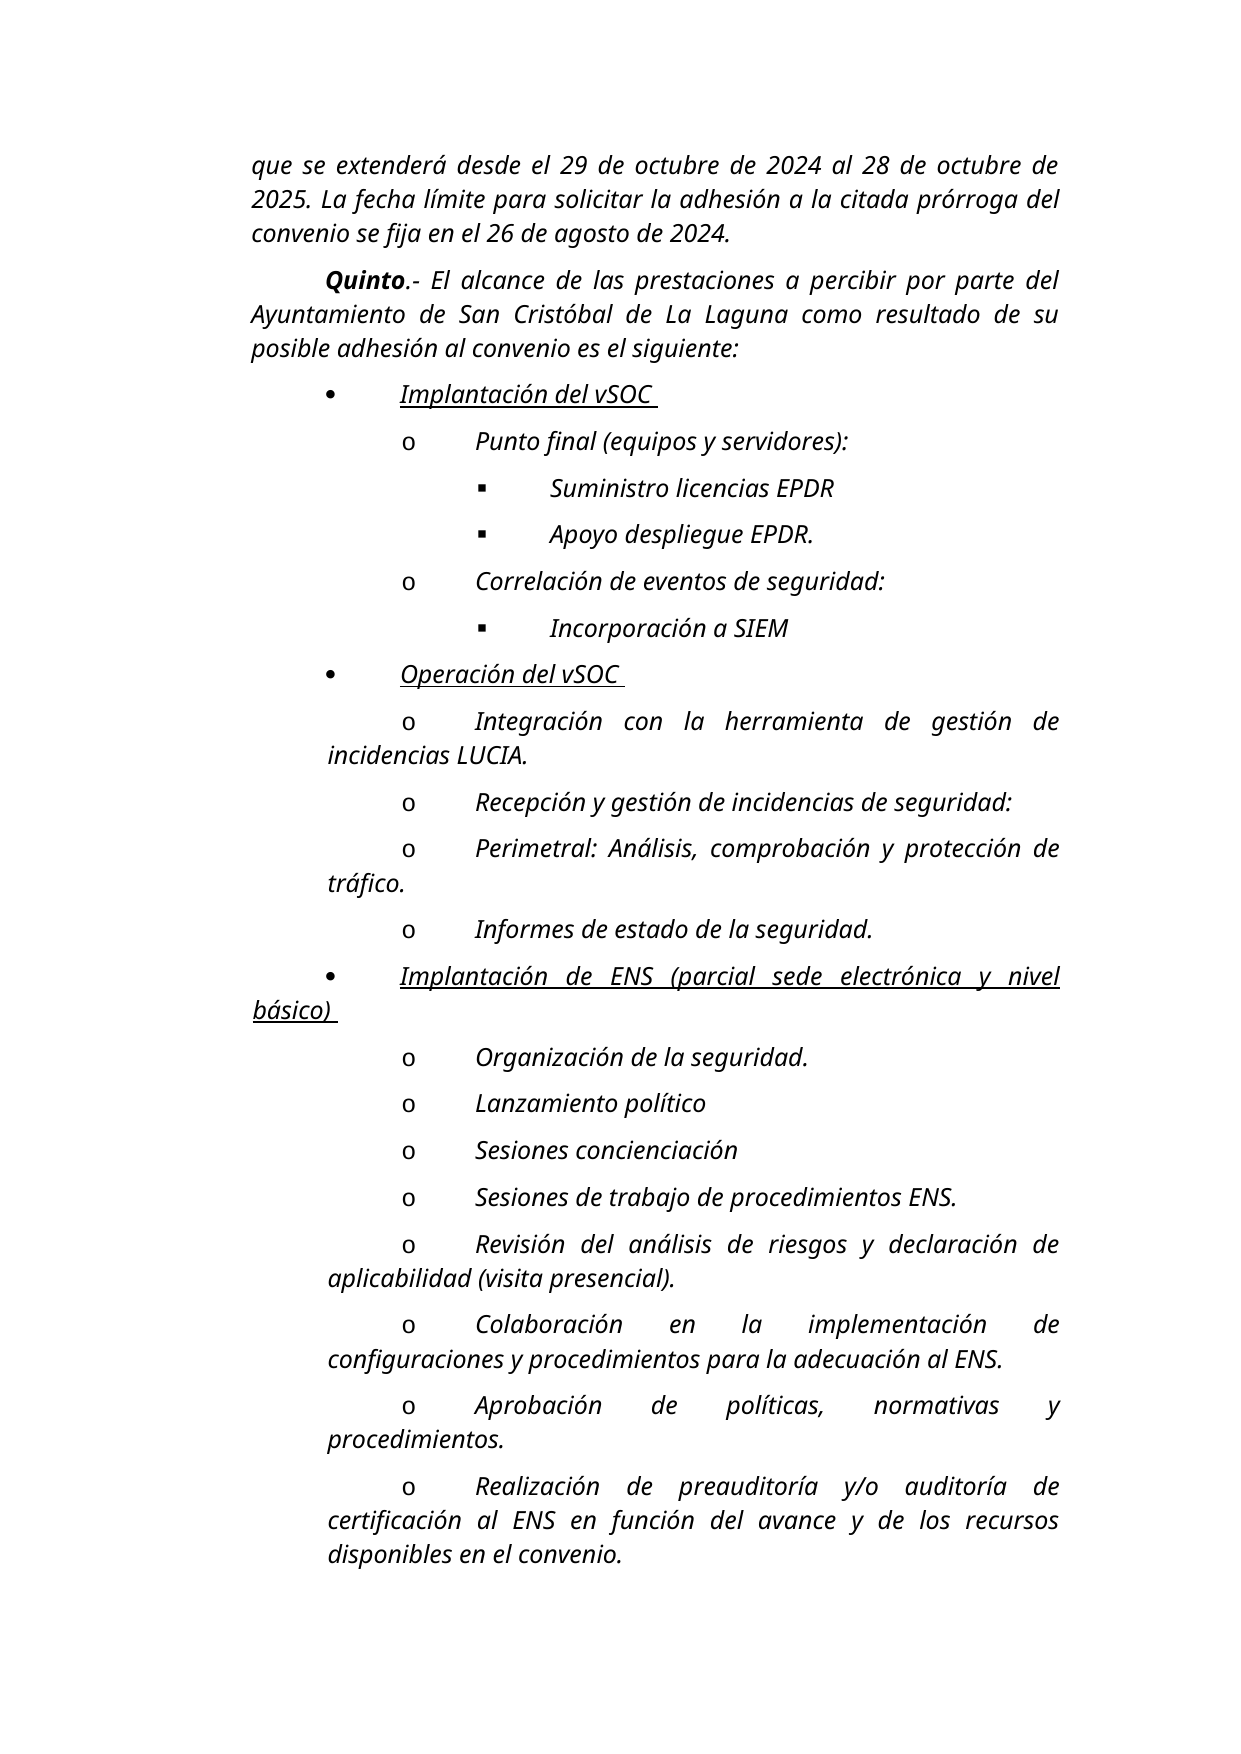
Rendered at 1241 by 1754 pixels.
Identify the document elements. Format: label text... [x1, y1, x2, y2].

list Correlación de eventos de seguridad: [327, 563, 1063, 598]
list Implantación del vSOC [252, 377, 1063, 411]
list Colaboración en la implementación de configuraciones y procedimientos para la adecuación al ENS. [327, 1307, 1063, 1375]
list Realización de preauditoría y/o auditoría de certificación al ENS en función del avance y de los recursos disponibles en el convenio. [327, 1469, 1063, 1571]
list Informes de estado de la seguridad. [327, 912, 1063, 946]
list Sesiones concienciación [327, 1133, 1063, 1167]
list Suministro licencias EPDR [402, 470, 1063, 504]
text que se extenderá desde el 29 de octubre de 2024 al 28 de octubre de 2025. La fecha límite para solicitar la adhesión a la citada prórroga del convenio se fija en el 26 de agosto de 2024. [251, 148, 1063, 250]
list Perimetral: Análisis, comprobación y protección de tráfico. [327, 831, 1063, 899]
text Quinto.- El alcance de las prestaciones a percibir por parte del Ayuntamiento de San Cristóbal de La Laguna como resultado de su posible adhesión al convenio es el siguiente: [251, 262, 1063, 364]
list Integración con la herramienta de gestión de incidencias LUCIA. [327, 703, 1063, 772]
list Revisión del análisis de riesgos y declaración de aplicabilidad (visita presencial). [327, 1226, 1063, 1294]
list Incorporación a SIEM [402, 610, 1063, 644]
list Sesiones de trabajo de procedimientos ENS. [327, 1179, 1063, 1214]
list Organización de la seguridad. [327, 1039, 1063, 1073]
list Implantación de ENS (parcial sede electrónica y nivel básico) [252, 958, 1063, 1027]
list Apoyo despliegue EPDR. [402, 517, 1063, 551]
list Operación del vSOC [252, 657, 1063, 691]
list Aprobación de políticas, normativas y procedimientos. [327, 1388, 1063, 1456]
list Punto final (equipos y servidores): [327, 423, 1063, 458]
list Lanzamiento político [327, 1086, 1063, 1120]
list Recepción y gestión de incidencias de seguridad: [327, 784, 1063, 818]
